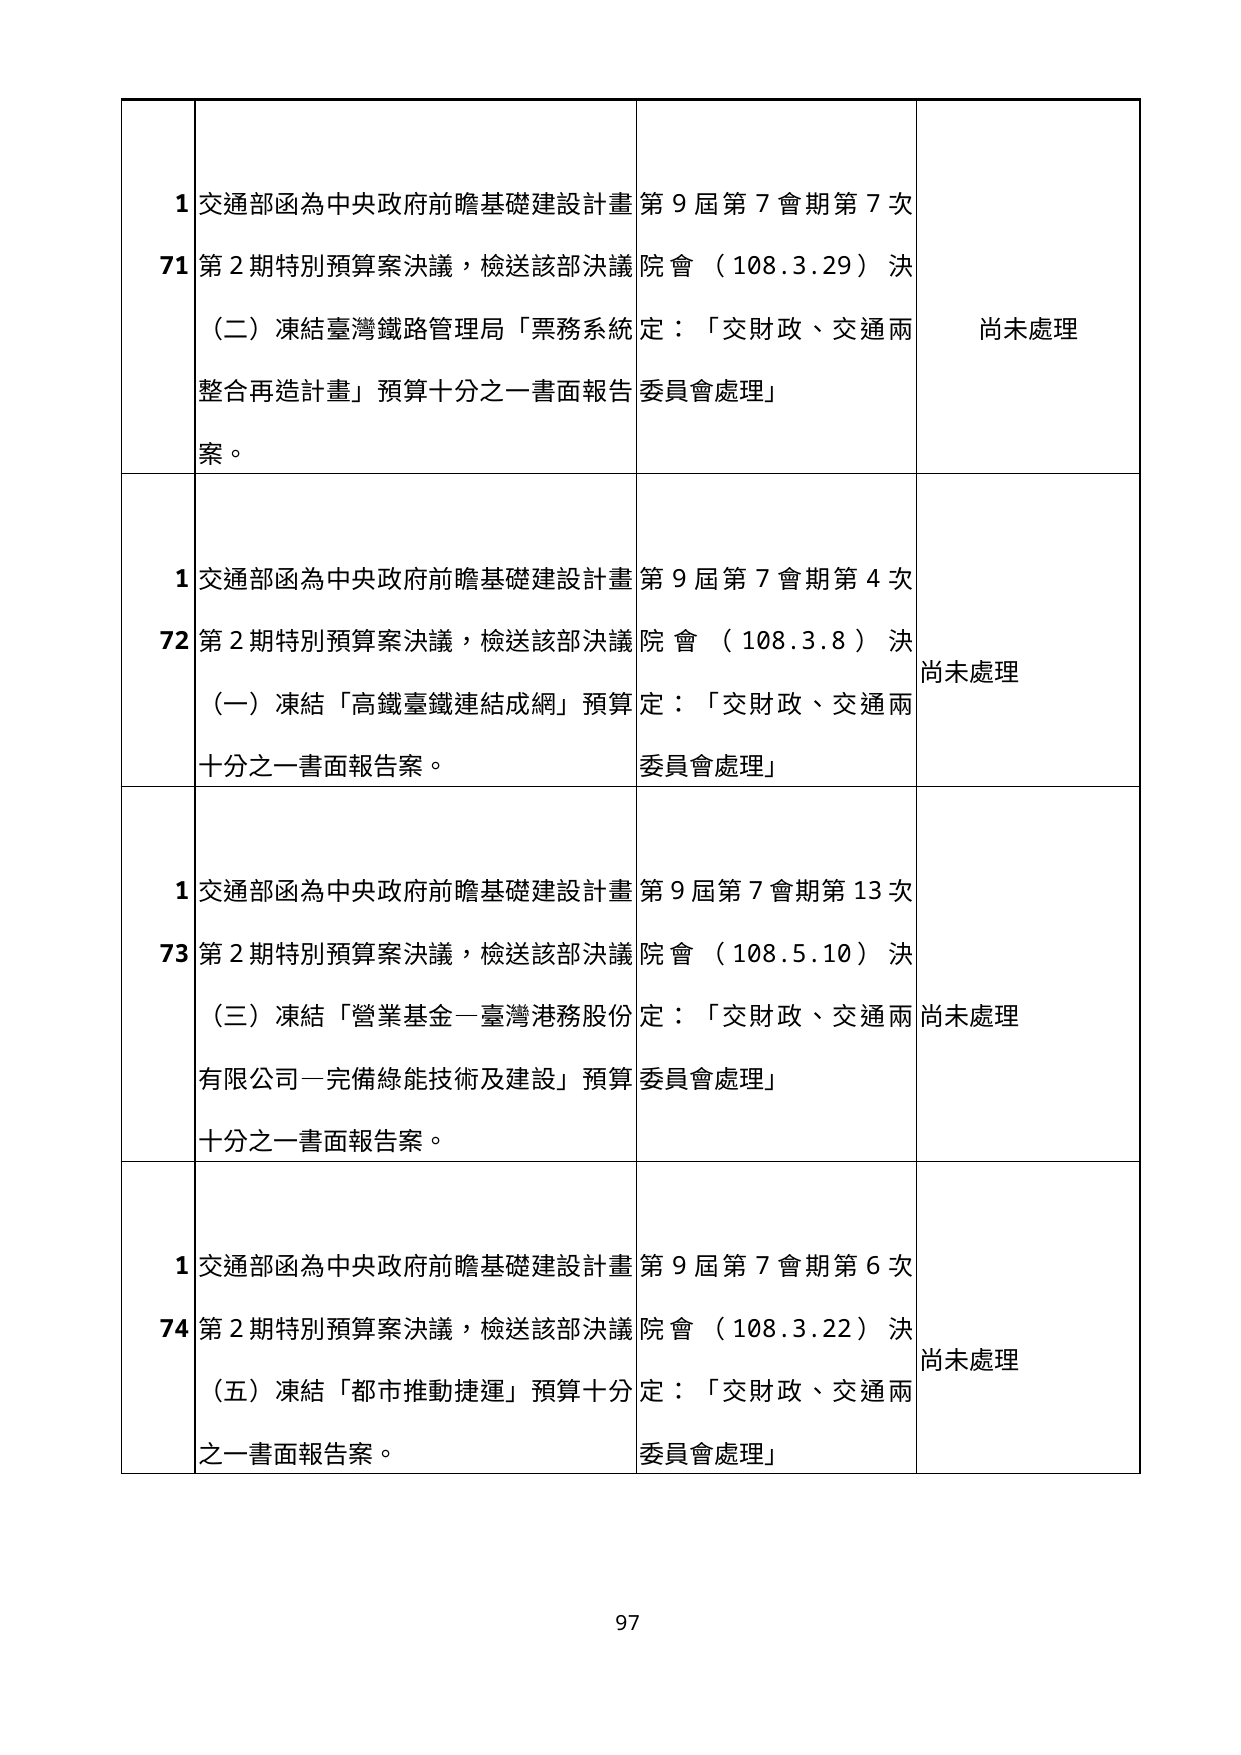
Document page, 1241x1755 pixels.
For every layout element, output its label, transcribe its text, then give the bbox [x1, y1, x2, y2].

table_cell 尚未處理 [917, 1162, 1139, 1473]
table_cell 交通部函為中央政府前瞻基礎建設計畫第2期特別預算案決議，檢送該部決議（一）凍結「高鐵臺鐵連結成網」預算十分之一書面報告案。 [196, 474, 636, 786]
table_cell 尚未處理 [917, 787, 1139, 1161]
table_cell 交通部函為中央政府前瞻基礎建設計畫第2期特別預算案決議，檢送該部決議（三）凍結「營業基金—臺灣港務股份有限公司—完備綠能技術及建設」預算十分之一書面報告案。 [196, 787, 636, 1161]
table_cell 第9屆第7會期第13次院會（108.5.10）決定：「交財政、交通兩委員會處理」 [637, 787, 916, 1161]
table_cell [122, 1162, 194, 1473]
table_cell 第9屆第7會期第4次院會（108.3.8）決定：「交財政、交通兩委員會處理」 [637, 474, 916, 786]
table_cell 尚未處理 [917, 474, 1139, 786]
table_cell 交通部函為中央政府前瞻基礎建設計畫第2期特別預算案決議，檢送該部決議（二）凍結臺灣鐵路管理局「票務系統整合再造計畫」預算十分之一書面報告案。 [196, 101, 636, 473]
table_cell [122, 474, 194, 786]
table_cell 交通部函為中央政府前瞻基礎建設計畫第2期特別預算案決議，檢送該部決議（五）凍結「都市推動捷運」預算十分之一書面報告案。 [196, 1162, 636, 1473]
table_cell [122, 787, 194, 1161]
table_cell 第9屆第7會期第6次院會（108.3.22）決定：「交財政、交通兩委員會處理」 [637, 1162, 916, 1473]
table_cell 尚未處理 [917, 101, 1139, 473]
table_cell [122, 101, 194, 473]
table_cell 第9屆第7會期第7次院會（108.3.29）決定：「交財政、交通兩委員會處理」 [637, 101, 916, 473]
